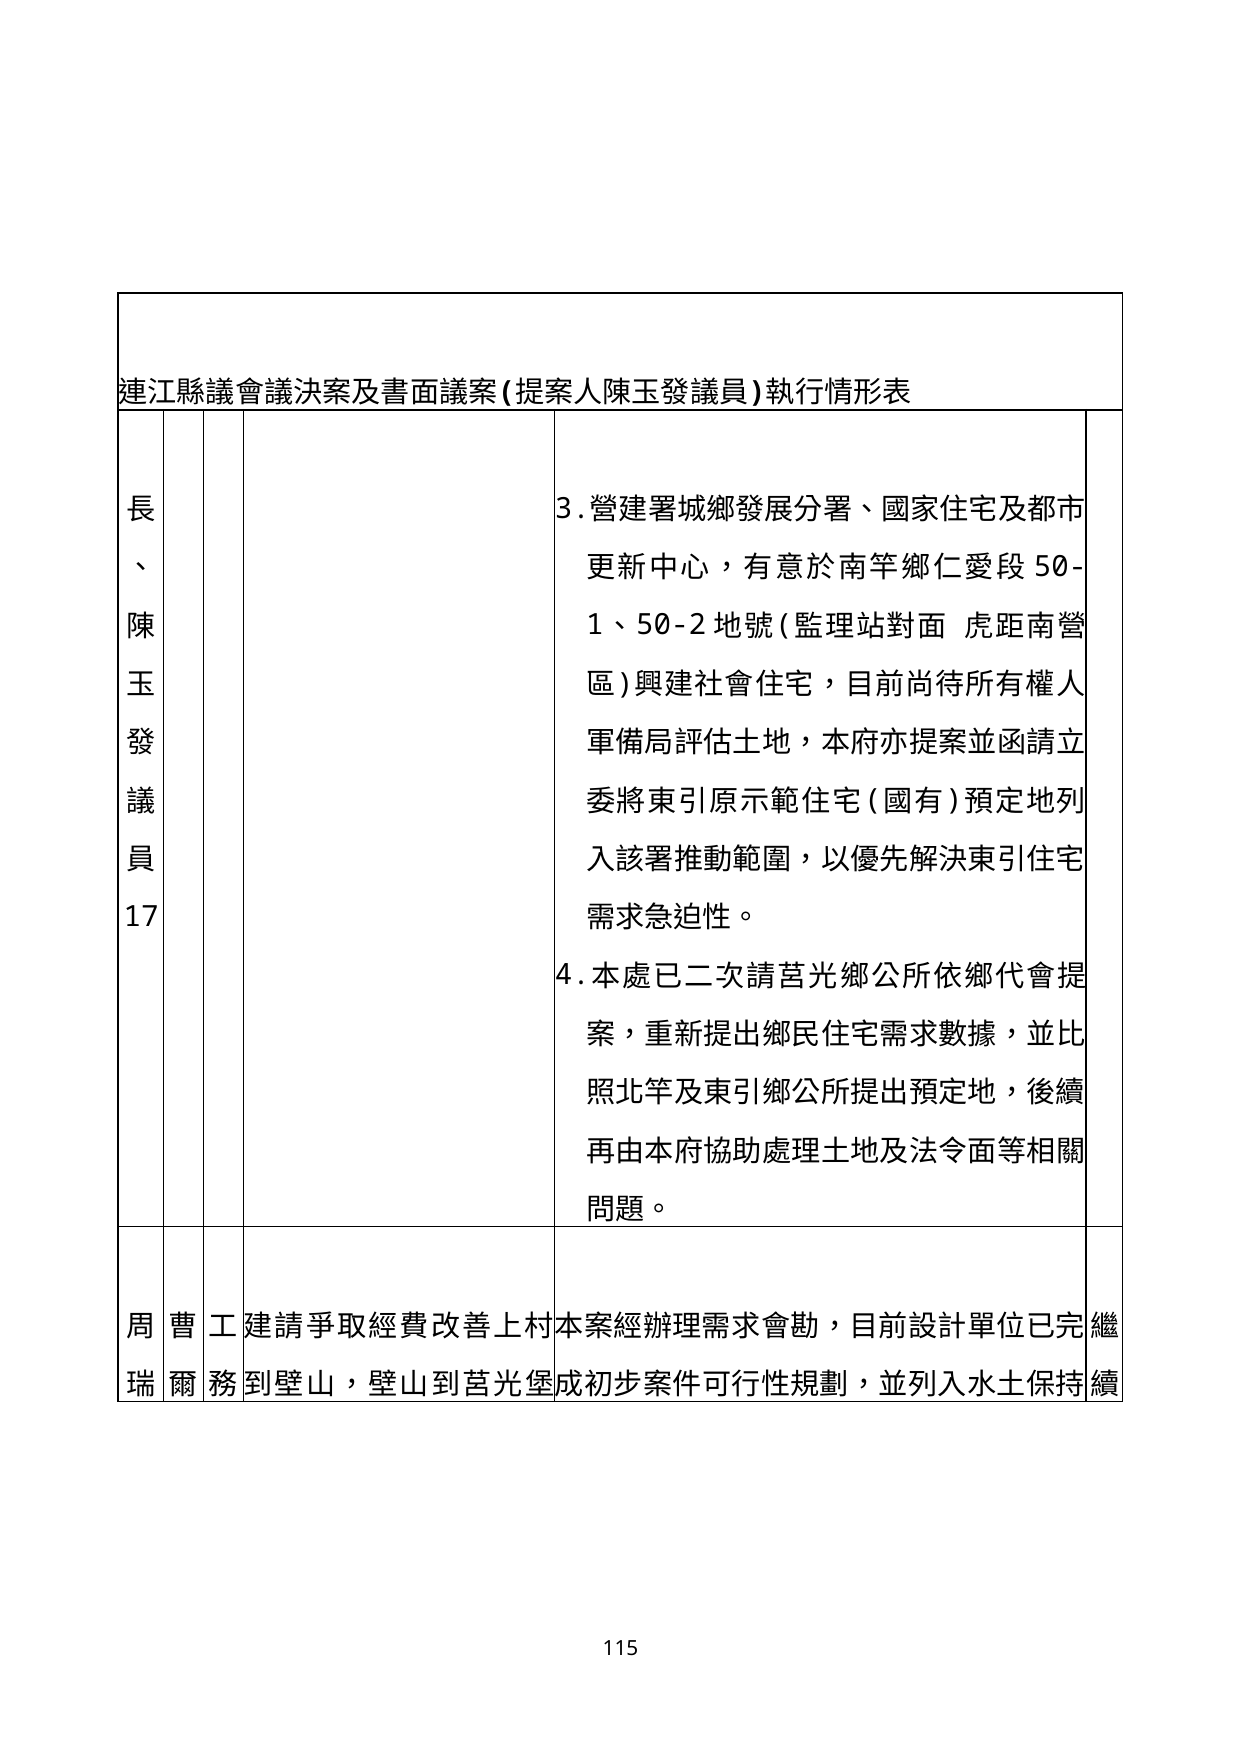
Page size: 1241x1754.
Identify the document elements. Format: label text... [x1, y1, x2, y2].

table_cell [204, 411, 243, 1226]
table_cell [164, 411, 203, 1226]
table_cell 本案經辦理需求會勘，目前設計單位已完成初步案件可行性規劃，並列入水土保持 [555, 1227, 1085, 1401]
table_cell 曹爾 [164, 1227, 203, 1401]
table_cell [244, 411, 554, 1226]
table_cell 繼續 [1087, 1227, 1122, 1401]
table_header 連江縣議會議決案及書面議案(提案人陳玉發議員)執行情形表 [119, 294, 1122, 409]
table_cell 周瑞 [119, 1227, 163, 1401]
table_cell 長 、陳玉發議員17 [119, 411, 163, 1226]
table_cell 建請爭取經費改善上村到壁山，壁山到莒光堡 [244, 1227, 554, 1401]
table_cell [1087, 411, 1122, 1226]
table_cell 工務 [204, 1227, 243, 1401]
table_cell 3.營建署城鄉發展分署、國家住宅及都市更新中心，有意於南竿鄉仁愛段50-1、50-2地號(監理站對面 虎距南營區)興建社會住宅，目前尚待所有權人軍備局評估土地，本府亦提案並函請立委將東引原示範住宅(國有)預定地列入該署推動範圍，以優先解決東引住宅需求急迫性。 4.本處已二次請莒光鄉公所依鄉代會提案，重新提出鄉民住宅需求數據，並比照北竿及東引鄉公所提出預定地，後續再由本府協助處理土地及法令面等相關問題。 [555, 411, 1085, 1226]
